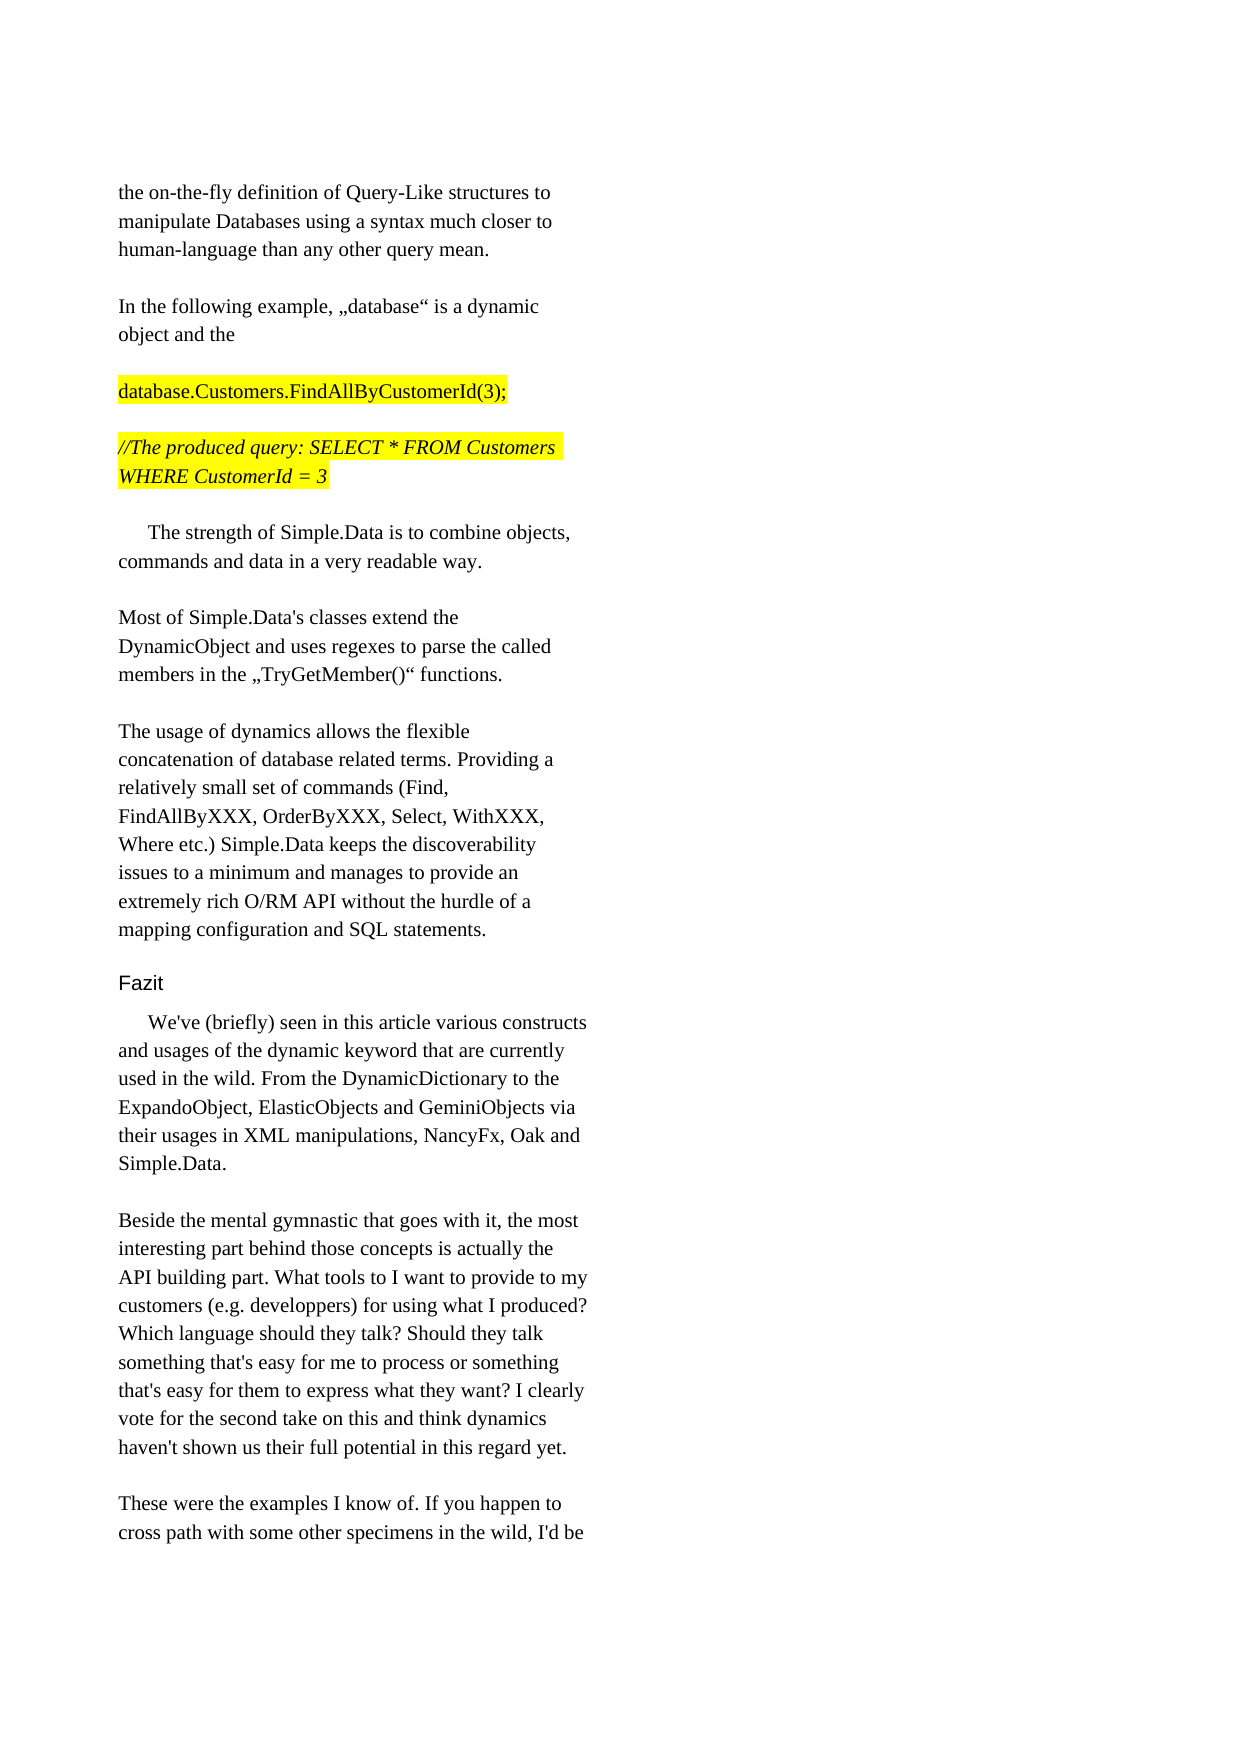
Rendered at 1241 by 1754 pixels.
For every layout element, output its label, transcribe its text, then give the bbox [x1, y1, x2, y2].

text Fazit [118, 972, 591, 995]
text Beside the mental gymnastic that goes with it, the most interesting part behind those concepts is actually the API building part. What tools to I want to provide to my customers (e.g. developpers) for using what I produced? Which language should they talk? Should they talk something that's easy for me to process or something that's easy for them to express what they want? I clearly vote for the second take on this and think dynamics haven't shown us their full potential in this regard yet. [118, 1205, 591, 1460]
text database.Customers.FindAllByCustomerId(3); [118, 375, 591, 404]
text These were the examples I know of. If you happen to cross path with some other specimens in the wild, I'd be [118, 1488, 591, 1545]
text In the following example, „database“ is a dynamic object and the [118, 290, 591, 347]
text //The produced query: SELECT * FROM Customers WHERE CustomerId = 3 [118, 432, 591, 489]
text We've (briefly) seen in this article various constructs and usages of the dynamic keyword that are currently used in the wild. From the DynamicDictionary to the ExpandoObject, ElasticObjects and GeminiObjects via their usages in XML manipulations, NancyFx, Oak and Simple.Data. [118, 1007, 591, 1177]
text the on-the-fly definition of Query-Like structures to manipulate Databases using a syntax much closer to human-language than any other query mean. [118, 177, 591, 262]
text The usage of dynamics allows the flexible concatenation of database related terms. Providing a relatively small set of commands (Find, FindAllByXXX, OrderByXXX, Select, WithXXX, Where etc.) Simple.Data keeps the discoverability issues to a minimum and manages to provide an extremely rich O/RM API without the hurdle of a mapping configuration and SQL statements. [118, 715, 591, 942]
text The strength of Simple.Data is to combine objects, commands and data in a very readable way. [118, 517, 591, 574]
text Most of Simple.Data's classes extend the DynamicObject and uses regexes to parse the called members in the „TryGetMember()“ functions. [118, 602, 591, 687]
